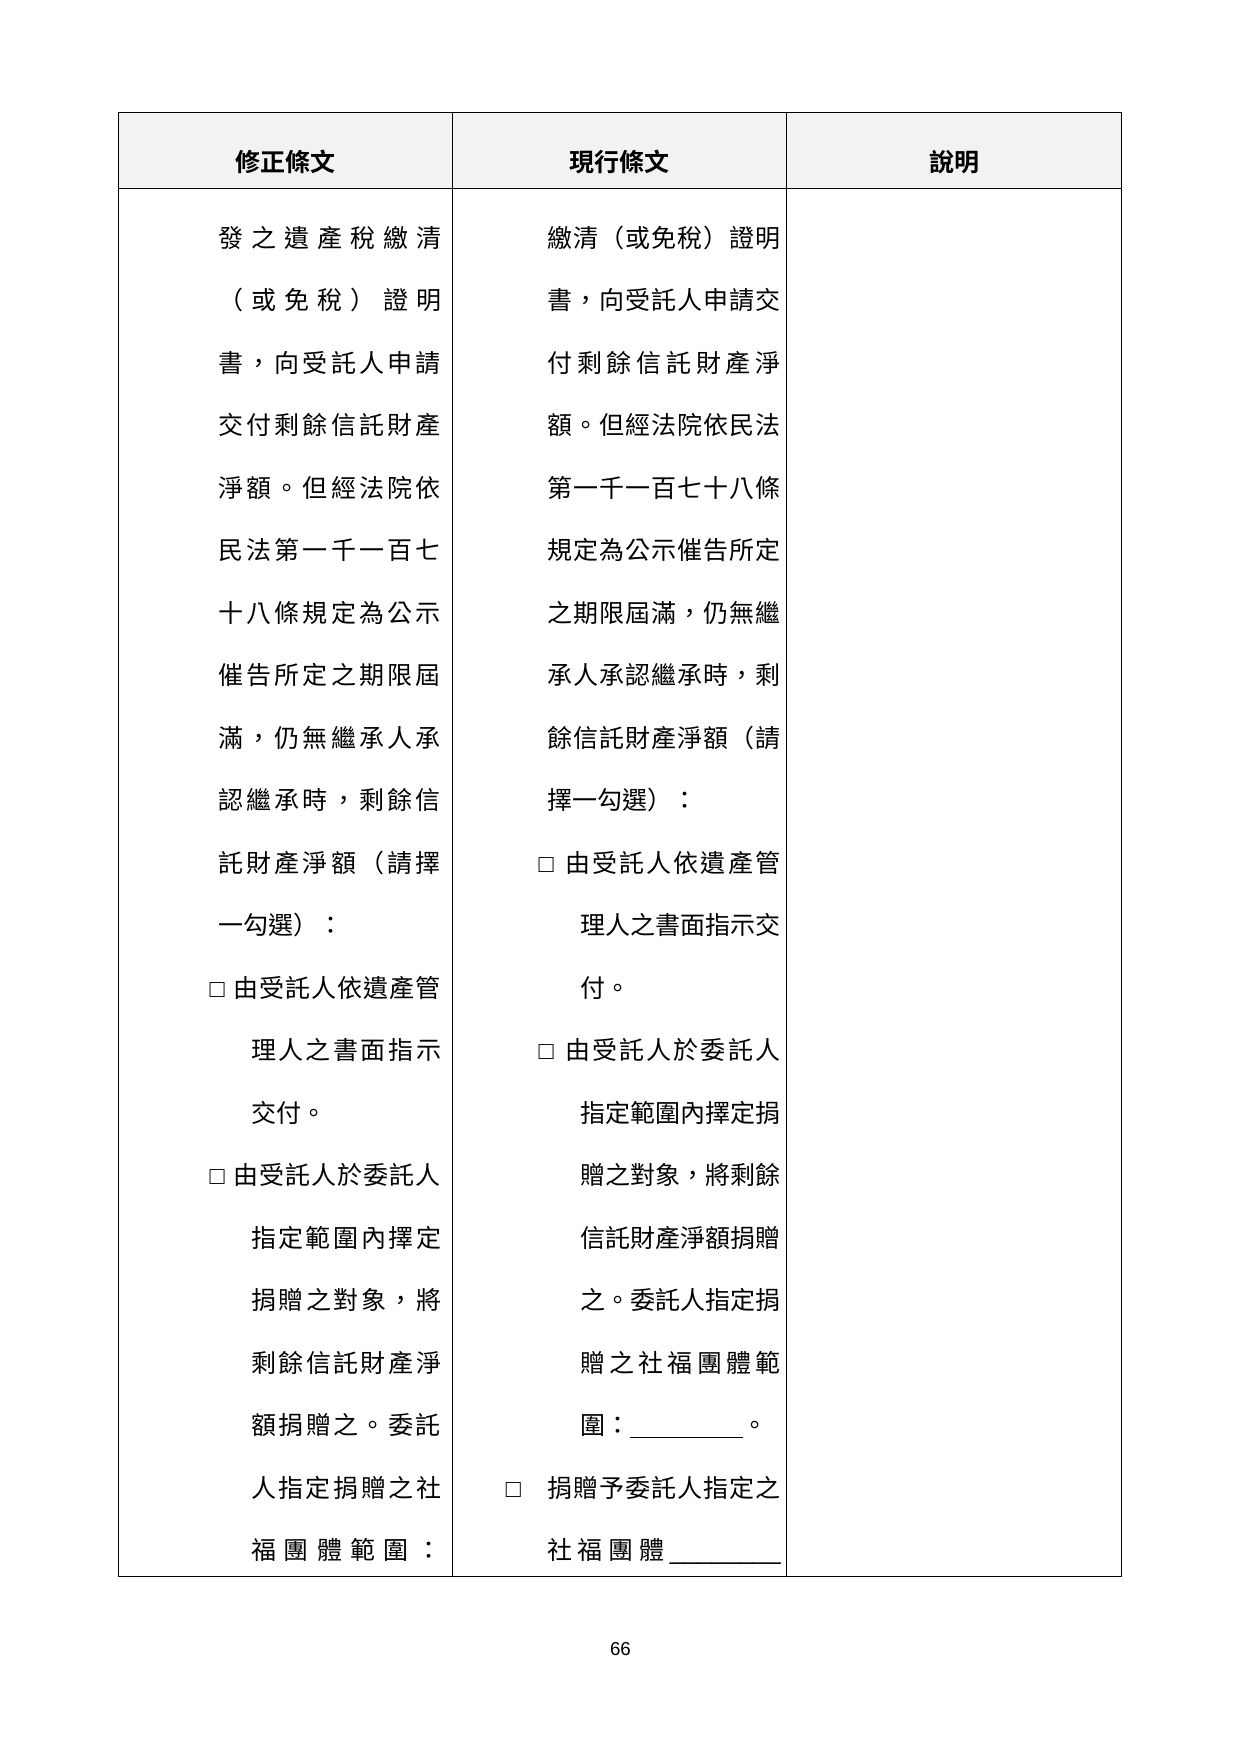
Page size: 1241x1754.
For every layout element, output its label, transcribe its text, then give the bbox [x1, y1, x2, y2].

table_cell 發之遺產稅繳清（或免稅）證明書，向受託人申請交付剩餘信託財產淨額。但經法院依民法第一千一百七十八條規定為公示催告所定之期限屆滿，仍無繼承人承認繼承時，剩餘信託財產淨額（請擇一勾選）： □ 由受託人依遺產管理人之書面指示交付。 □ 由受託人於委託人指定範圍內擇定捐贈之對象，將剩餘信託財產淨額捐贈之。委託人指定捐贈之社福團體範圍： [119, 189, 452, 1576]
table_cell 繳清（或免稅）證明書，向受託人申請交付剩餘信託財產淨額。但經法院依民法第一千一百七十八條規定為公示催告所定之期限屆滿，仍無繼承人承認繼承時，剩餘信託財產淨額（請擇一勾選）： □ 由受託人依遺產管理人之書面指示交付。 □ 由受託人於委託人指定範圍內擇定捐贈之對象，將剩餘信託財產淨額捐贈之。委託人指定捐贈之社福團體範圍： 。 □ 捐贈予委託人指定之社福團體________ [453, 189, 786, 1576]
table_cell [787, 189, 1121, 1576]
table_header 說明 [787, 113, 1121, 188]
table_header 現行條文 [453, 113, 786, 188]
table_header 修正條文 [119, 113, 452, 188]
